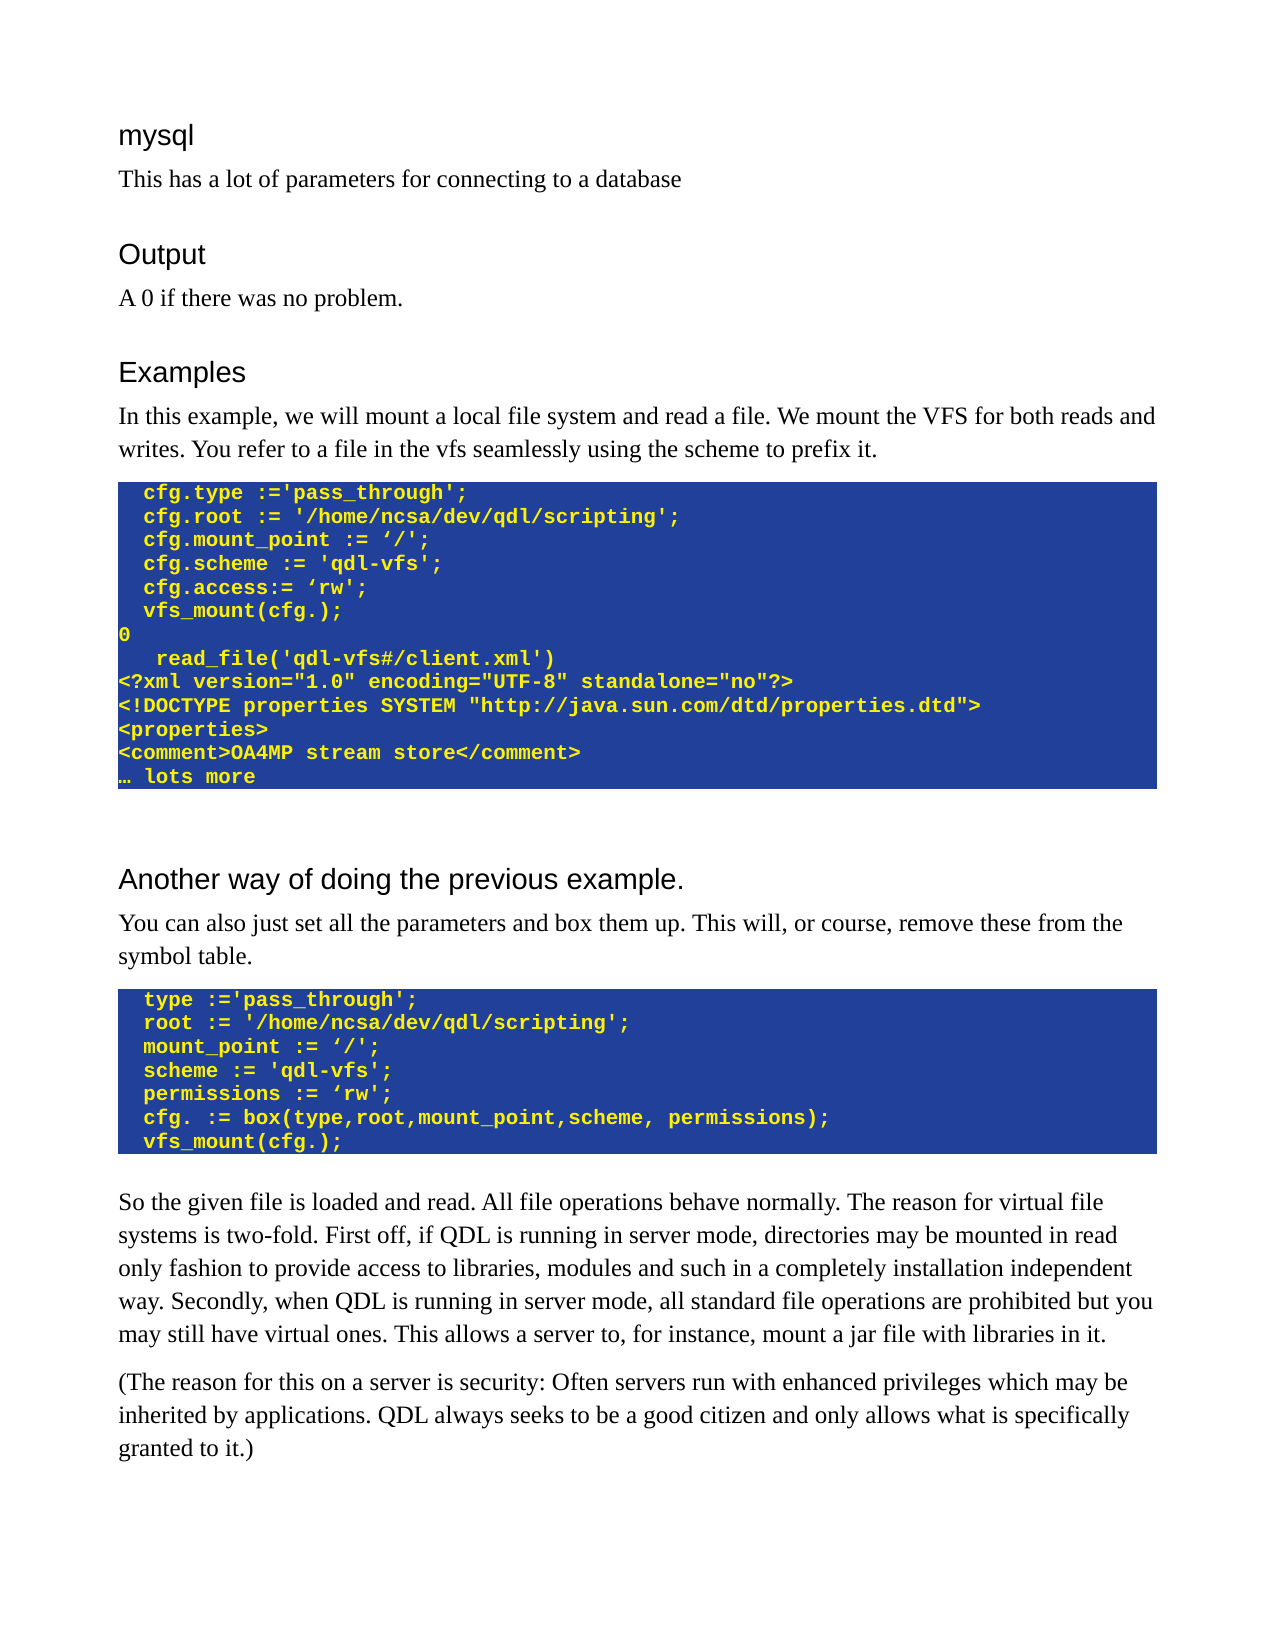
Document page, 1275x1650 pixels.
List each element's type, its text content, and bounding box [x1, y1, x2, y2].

text 0 [118, 624, 1157, 648]
subtitle Examples [118, 355, 1157, 389]
text root := '/home/ncsa/dev/qdl/scripting'; [118, 1012, 1157, 1036]
text You can also just set all the parameters and box them up. This will, or course, remove these from the symbol table. [118, 908, 1157, 970]
text read_file('qdl-vfs#/client.xml') [118, 648, 1157, 671]
text vfs_mount(cfg.); [118, 600, 1157, 624]
text permissions := ‘rw'; [118, 1083, 1157, 1107]
subtitle mysql [118, 118, 1157, 152]
text cfg.root := '/home/ncsa/dev/qdl/scripting'; [118, 506, 1157, 529]
text type :='pass_through'; [118, 989, 1157, 1012]
text (The reason for this on a server is security: Often servers run with enhanced privileges which may be inherited by applications. QDL always seeks to be a good citizen and only allows what is specifically granted to it.) [118, 1367, 1157, 1462]
subtitle Output [118, 237, 1157, 270]
text vfs_mount(cfg.); [118, 1131, 1157, 1154]
text cfg.mount_point := ‘/'; [118, 529, 1157, 553]
text scheme := 'qdl-vfs'; [118, 1060, 1157, 1083]
text cfg. := box(type,root,mount_point,scheme, permissions); [118, 1107, 1157, 1131]
text In this example, we will mount a local file system and read a file. We mount the VFS for both reads and writes. You refer to a file in the vfs seamlessly using the scheme to prefix it. [118, 401, 1157, 463]
text mount_point := ‘/'; [118, 1036, 1157, 1060]
text cfg.scheme := 'qdl-vfs'; [118, 553, 1157, 577]
subtitle Another way of doing the previous example. [118, 862, 1157, 896]
text <properties> [118, 718, 1157, 742]
text <?xml version="1.0" encoding="UTF-8" standalone="no"?> [118, 671, 1157, 695]
text <comment>OA4MP stream store</comment> [118, 742, 1157, 766]
text A 0 if there was no problem. [118, 283, 1157, 312]
text This has a lot of parameters for connecting to a database [118, 164, 1157, 193]
text … lots more [118, 766, 1157, 789]
text So the given file is loaded and read. All file operations behave normally. The reason for virtual file systems is two-fold. First off, if QDL is running in server mode, directories may be mounted in read only fashion to provide access to libraries, modules and such in a completely installation independent way. Secondly, when QDL is running in server mode, all standard file operations are prohibited but you may still have virtual ones. This allows a server to, for instance, mount a jar file with libraries in it. [118, 1154, 1157, 1348]
text <!DOCTYPE properties SYSTEM "http://java.sun.com/dtd/properties.dtd"> [118, 695, 1157, 718]
text cfg.access:= ‘rw'; [118, 577, 1157, 600]
text cfg.type :='pass_through'; [118, 482, 1157, 506]
